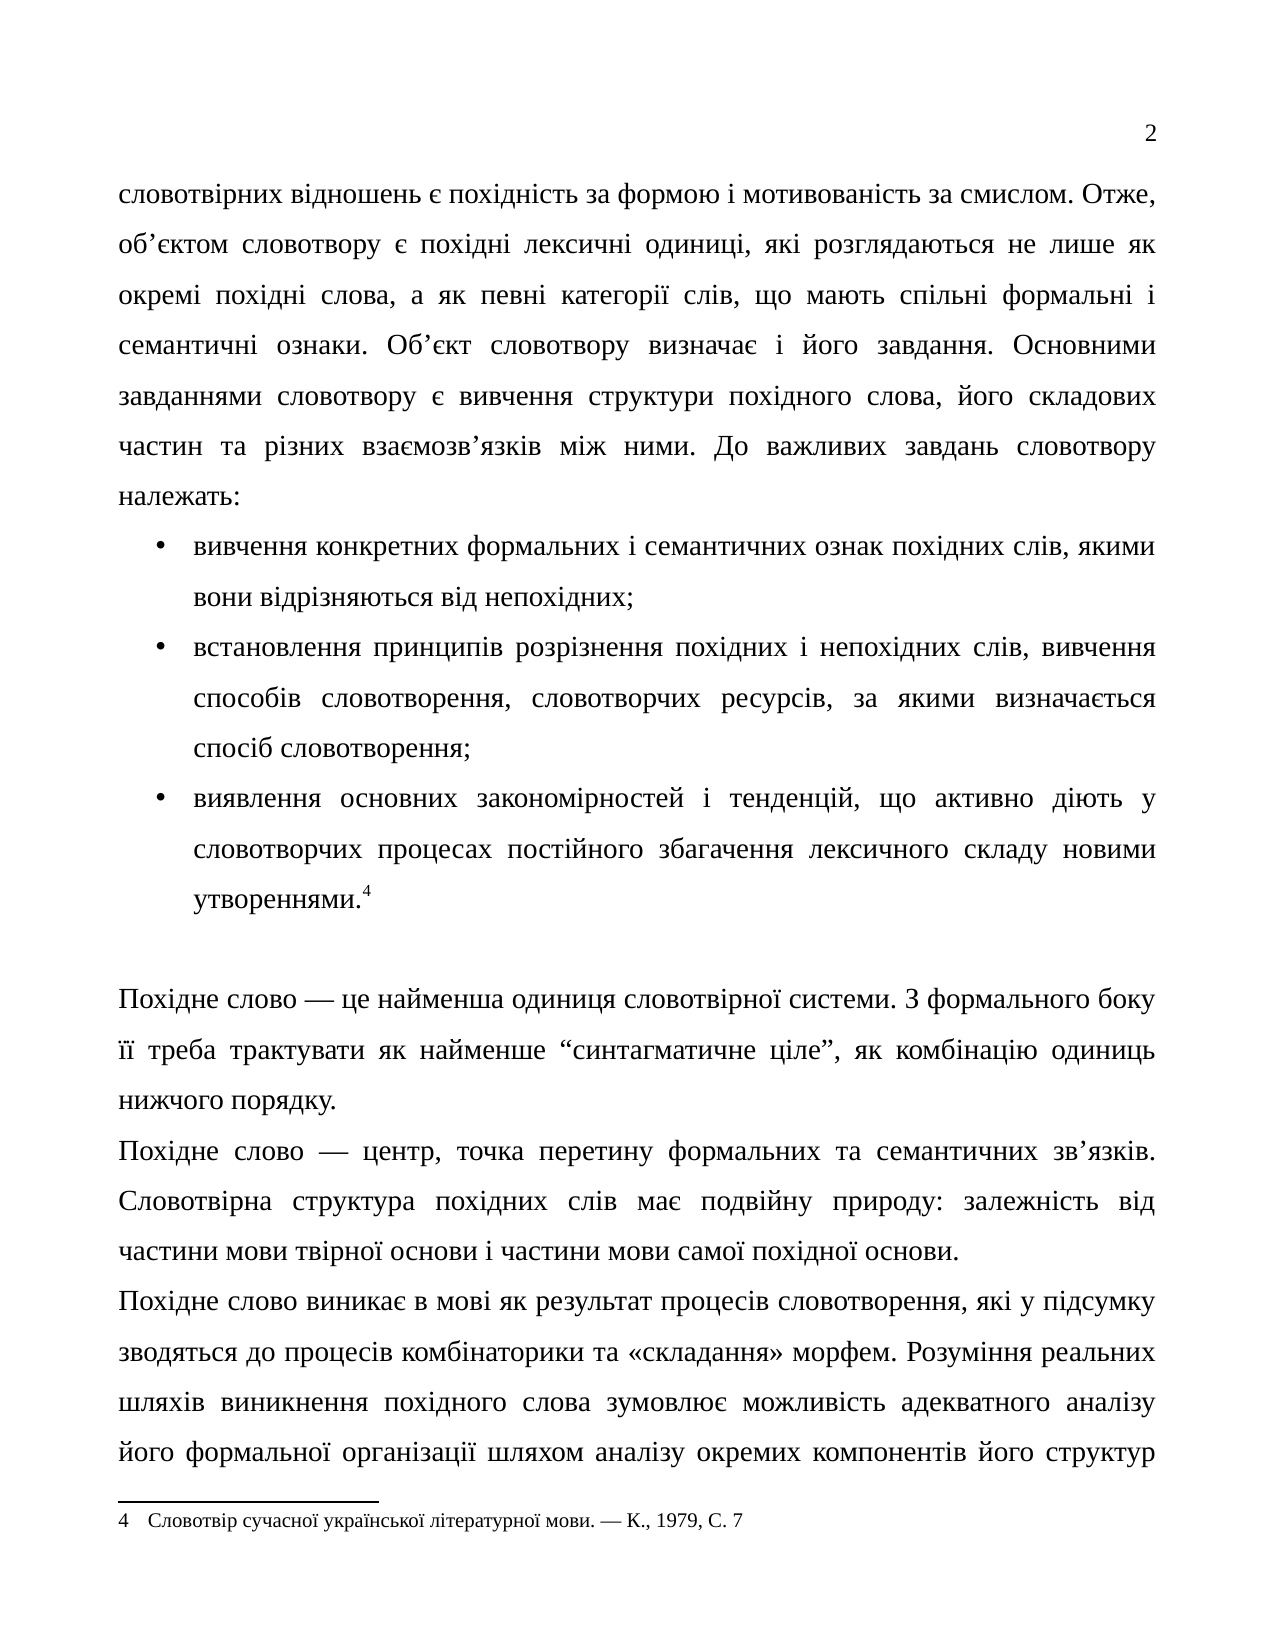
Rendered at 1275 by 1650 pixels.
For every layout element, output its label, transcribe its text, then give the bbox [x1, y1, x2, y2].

text Похідне слово — це найменша одиниця словотвірної системи. З формального боку її треба трактувати як найменше “синтагматичне ціле”, як комбінацію одиниць нижчого порядку. [118, 982, 1157, 1116]
list вивчення конкретних формальних і семантичних ознак похідних слів, якими вони відрізняються від непохідних; [156, 528, 1157, 612]
list встановлення принципів розрізнення похідних і непохідних слів, вивчення способів словотворення, словотворчих ресурсів, за якими визначається спосіб словотворення; [156, 629, 1157, 763]
text Похідне слово — центр, точка перетину формальних та семантичних зв’язків. Словотвірна структура похідних слів має подвійну природу: залежність від частини мови твірної основи і частини мови самої похідної основи. [118, 1133, 1157, 1267]
text Похідне слово виникає в мові як результат процесів словотворення, які у підсумку зводяться до процесів комбінаторики та «складання» морфем. Розуміння реальних шляхів виникнення похідного слова зумовлює можливість адекватного аналізу його формальної організації шляхом аналізу окремих компонентів його структур‪‫‪‏‪ [118, 1283, 1157, 1468]
list виявлення основних закономірностей і тенденцій, що активно діють у словотворчих процесах постійного збагачення лексичного складу новими утвореннями. [156, 780, 1157, 914]
text словотвірних відношень є похідність за формою і мотивованість за смислом. Отже, об’єктом словотвору є похідні лексичні одиниці, які розглядаються не лише як окремі похідні слова, а як певні категорії слів, що мають спільні формальні і семантичні ознаки. Об’єкт словотвору визначає і його завдання. Основними завданнями словотвору є вивчення структури похідного слова, його складових частин та різних взаємозв’язків між ними. До важливих завдань словотвору належать: [118, 176, 1157, 512]
list Словотвір сучасної української літературної мови. — К., 1979, С. 7 [118, 1508, 1157, 1532]
